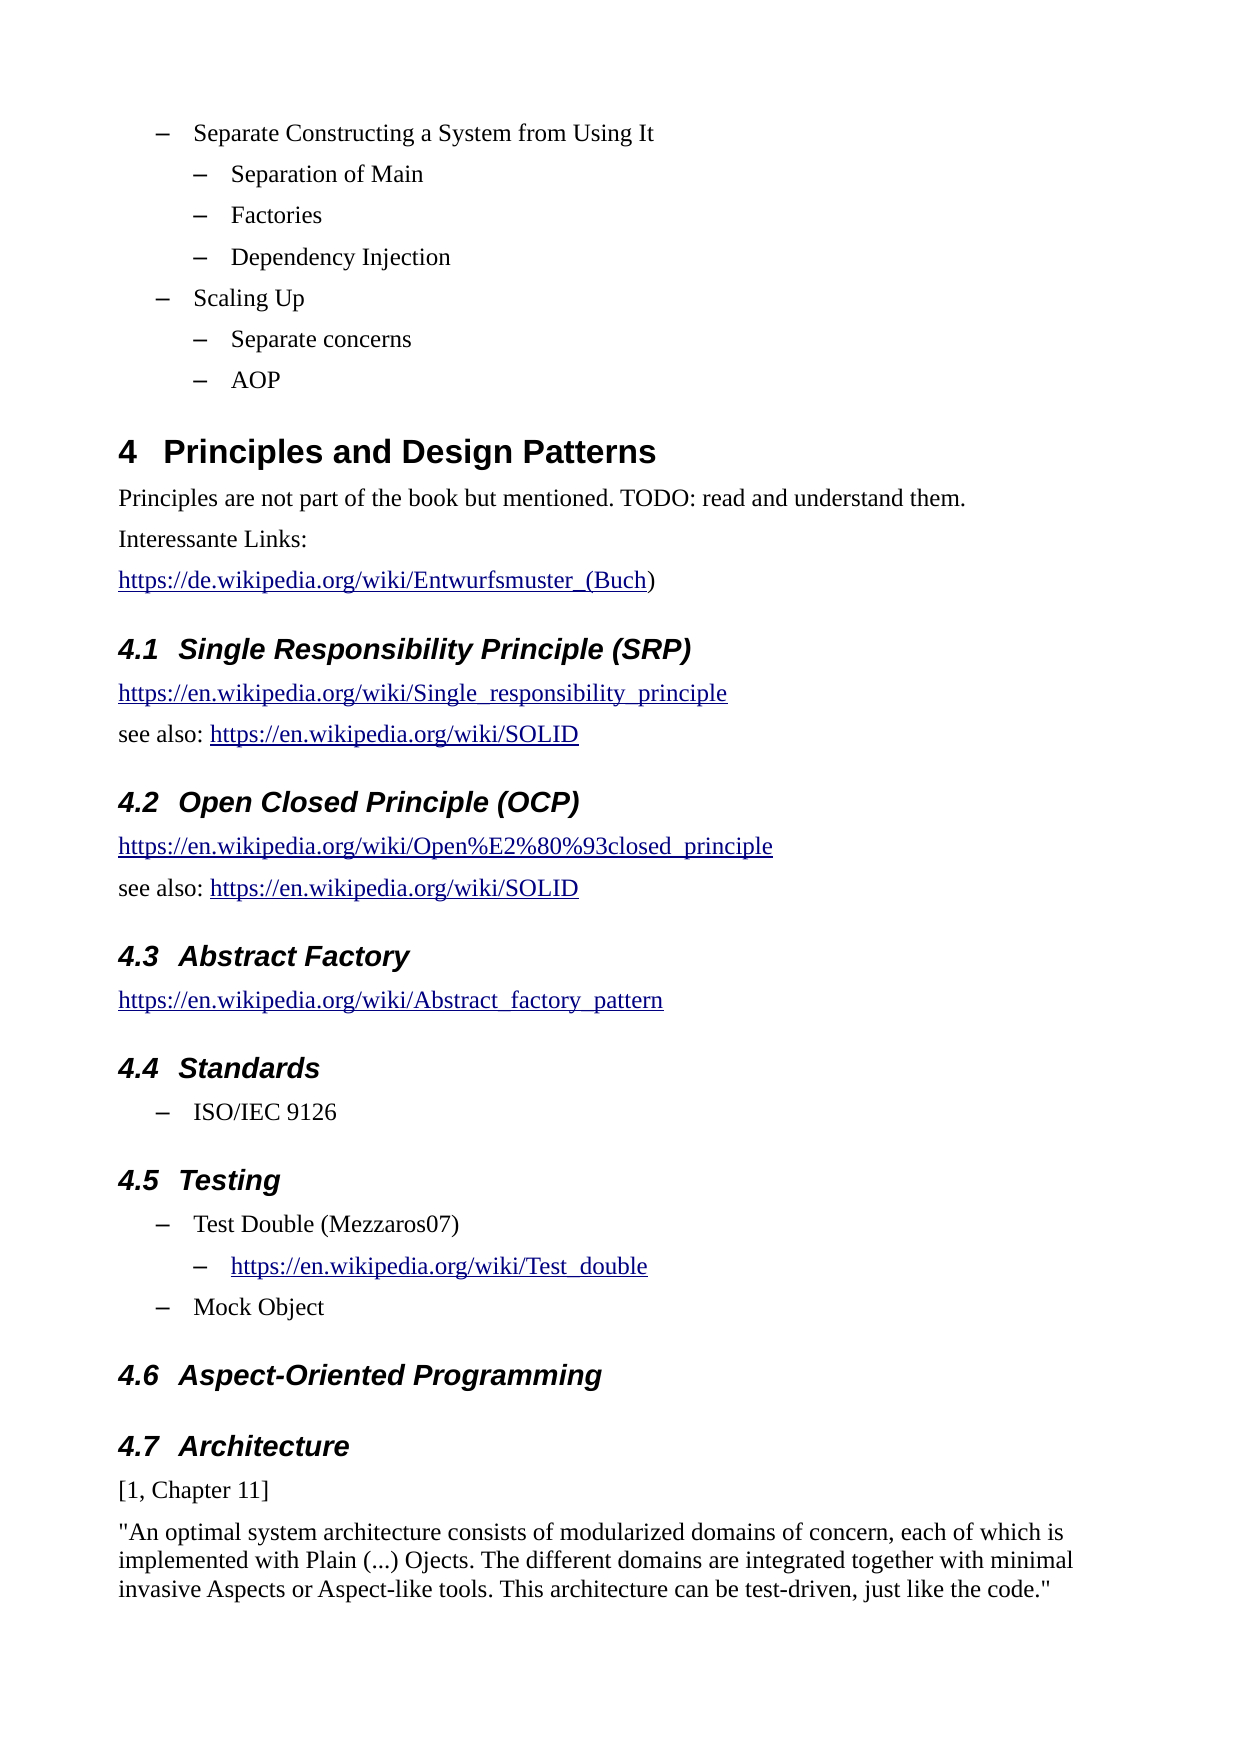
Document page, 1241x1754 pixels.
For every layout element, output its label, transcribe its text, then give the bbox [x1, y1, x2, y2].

subtitle Principles and Design Patterns [118, 432, 1122, 471]
text "An optimal system architecture consists of modularized domains of concern, each of which is implemented with Plain (...) Ojects. The different domains are integrated together with minimal invasive Aspects or Aspect-like tools. This architecture can be test-driven, just like the code." [118, 1517, 1122, 1603]
list Mock Object [156, 1292, 1122, 1321]
list Separate concerns [193, 324, 1122, 353]
list Factories [193, 201, 1122, 229]
text Principles are not part of the book but mentioned. TODO: read and understand them. [118, 483, 1122, 512]
subtitle Single Responsibility Principle (SRP) [118, 632, 1122, 665]
list Separate Constructing a System from Using It [156, 118, 1122, 147]
text see also: https://en.wikipedia.org/wiki/SOLID [118, 719, 1122, 748]
subtitle Abstract Factory [118, 939, 1122, 972]
list Separation of Main [193, 159, 1122, 188]
text Interessante Links: [118, 524, 1122, 553]
list ISO/IEC 9126 [156, 1097, 1122, 1126]
list Scaling Up [156, 283, 1122, 312]
text https://en.wikipedia.org/wiki/Single_responsibility_principle [118, 678, 1122, 707]
list AOP [193, 366, 1122, 394]
subtitle Architecture [118, 1429, 1122, 1463]
subtitle Open Closed Principle (OCP) [118, 785, 1122, 819]
subtitle Testing [118, 1163, 1122, 1197]
list https://en.wikipedia.org/wiki/Test_double [193, 1251, 1122, 1279]
list Test Double (Mezzaros07) [156, 1209, 1122, 1238]
text see also: https://en.wikipedia.org/wiki/SOLID [118, 873, 1122, 901]
text https://en.wikipedia.org/wiki/Abstract_factory_pattern [118, 985, 1122, 1014]
text https://de.wikipedia.org/wiki/Entwurfsmuster_(Buch) [118, 566, 1122, 594]
text [1, Chapter 11] [118, 1475, 1122, 1504]
text https://en.wikipedia.org/wiki/Open%E2%80%93closed_principle [118, 831, 1122, 860]
list Dependency Injection [193, 242, 1122, 271]
subtitle Aspect-Oriented Programming [118, 1358, 1122, 1392]
subtitle Standards [118, 1051, 1122, 1085]
